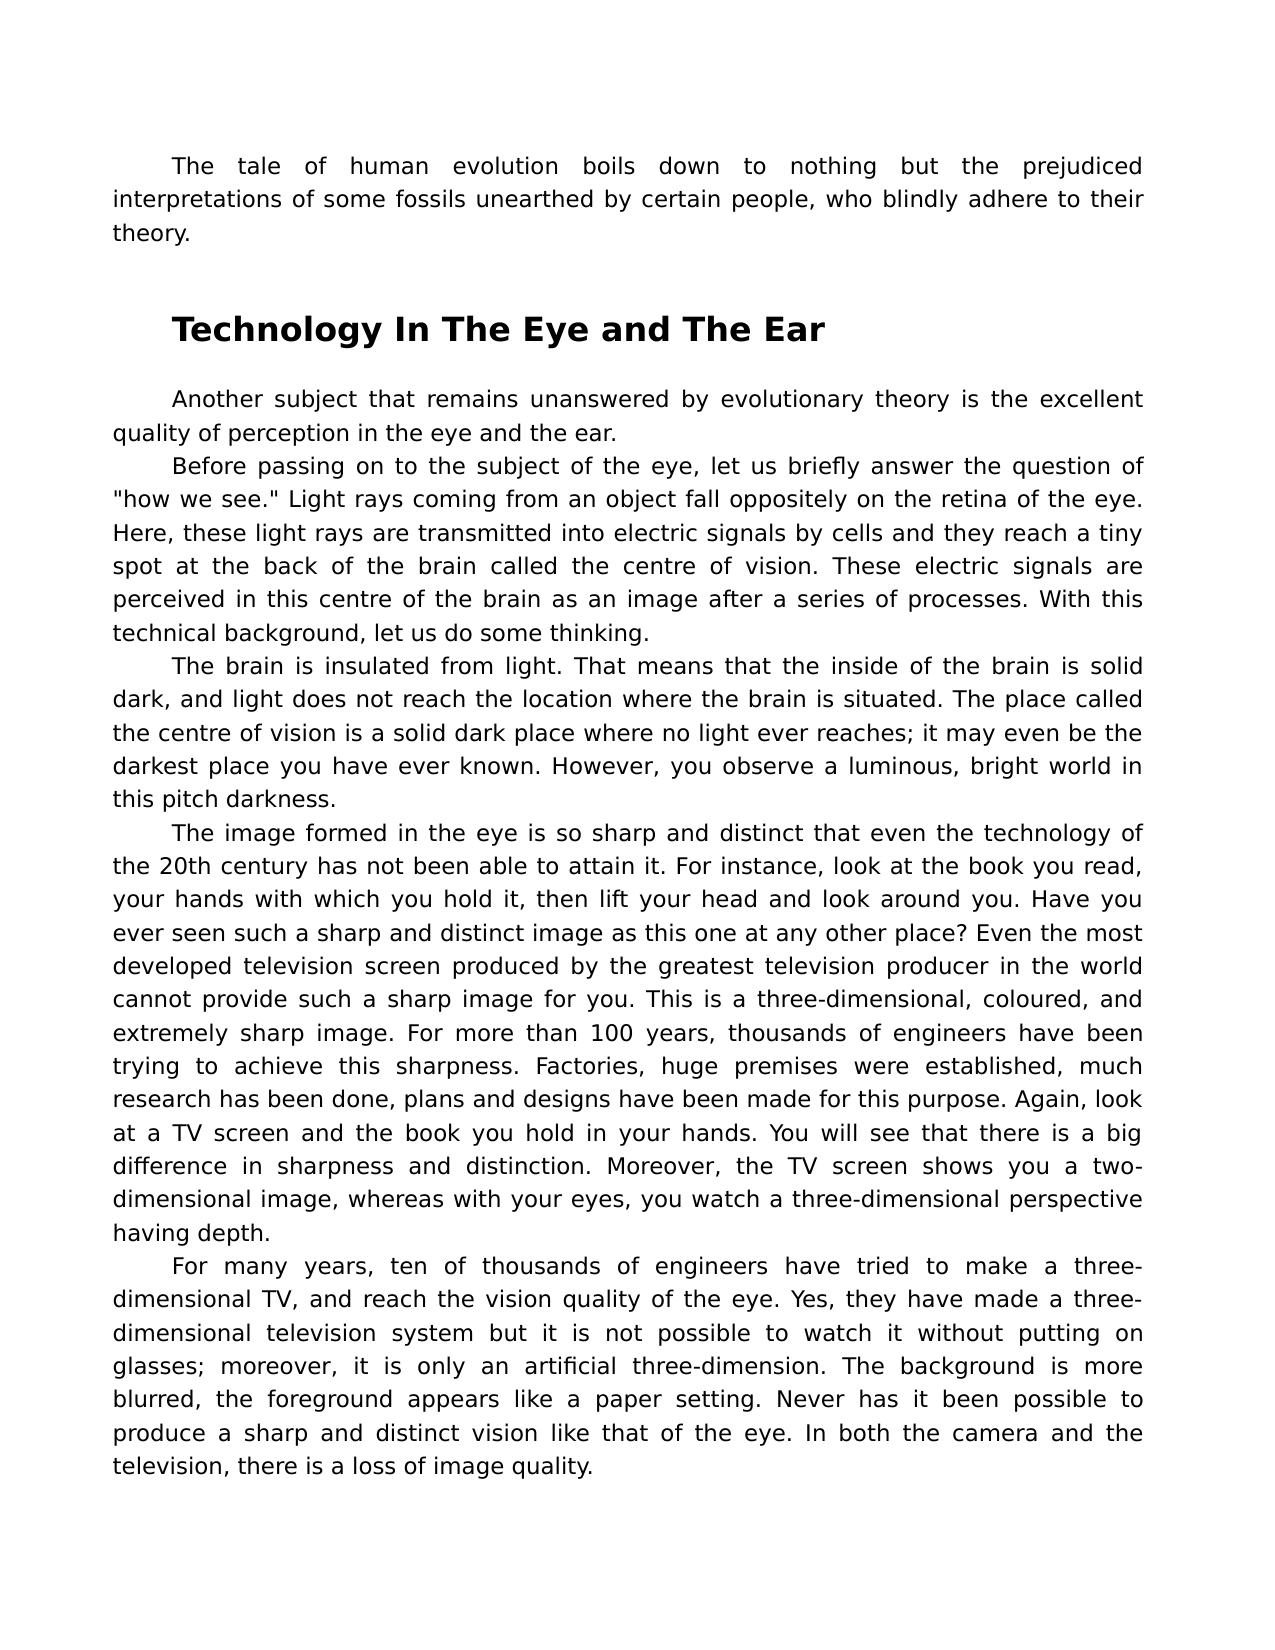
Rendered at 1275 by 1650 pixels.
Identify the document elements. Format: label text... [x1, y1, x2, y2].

text The brain is insulated from light. That means that the inside of the brain is solid dark, and light does not reach the location where the brain is situated. The place called the centre of vision is a solid dark place where no light ever reaches; it may even be the darkest place you have ever known. However, you observe a luminous, bright world in this pitch darkness. [112, 648, 1145, 814]
text For many years, ten of thousands of engineers have tried to make a three-dimensional TV, and reach the vision quality of the eye. Yes, they have made a three-dimensional television system but it is not possible to watch it without putting on glasses; moreover, it is only an artificial three-dimension. The background is more blurred, the foreground appears like a paper setting. Never has it been possible to produce a sharp and distinct vision like that of the eye. In both the camera and the television, there is a loss of image quality. [112, 1248, 1145, 1481]
text Before passing on to the subject of the eye, let us briefly answer the question of "how we see." Light rays coming from an object fall oppositely on the retina of the eye. Here, these light rays are transmitted into electric signals by cells and they reach a tiny spot at the back of the brain called the centre of vision. These electric signals are perceived in this centre of the brain as an image after a series of processes. With this technical background, let us do some thinking. [112, 448, 1145, 648]
text The tale of human evolution boils down to nothing but the prejudiced interpretations of some fossils unearthed by certain people, who blindly adhere to their theory. [112, 148, 1145, 248]
text Another subject that remains unanswered by evolutionary theory is the excellent quality of perception in the eye and the ear. [112, 381, 1145, 448]
text The image formed in the eye is so sharp and distinct that even the technology of the 20th century has not been able to attain it. For instance, look at the book you read, your hands with which you hold it, then lift your head and look around you. Have you ever seen such a sharp and distinct image as this one at any other place? Even the most developed television screen produced by the greatest television producer in the world cannot provide such a sharp image for you. This is a three-dimensional, coloured, and extremely sharp image. For more than 100 years, thousands of engineers have been trying to achieve this sharpness. Factories, huge premises were established, much research has been done, plans and designs have been made for this purpose. Again, look at a TV screen and the book you hold in your hands. You will see that there is a big difference in sharpness and distinction. Moreover, the TV screen shows you a two-dimensional image, whereas with your eyes, you watch a three-dimensional perspective having depth. [112, 814, 1145, 1248]
text Technology In The Eye and The Ear [112, 314, 1145, 348]
